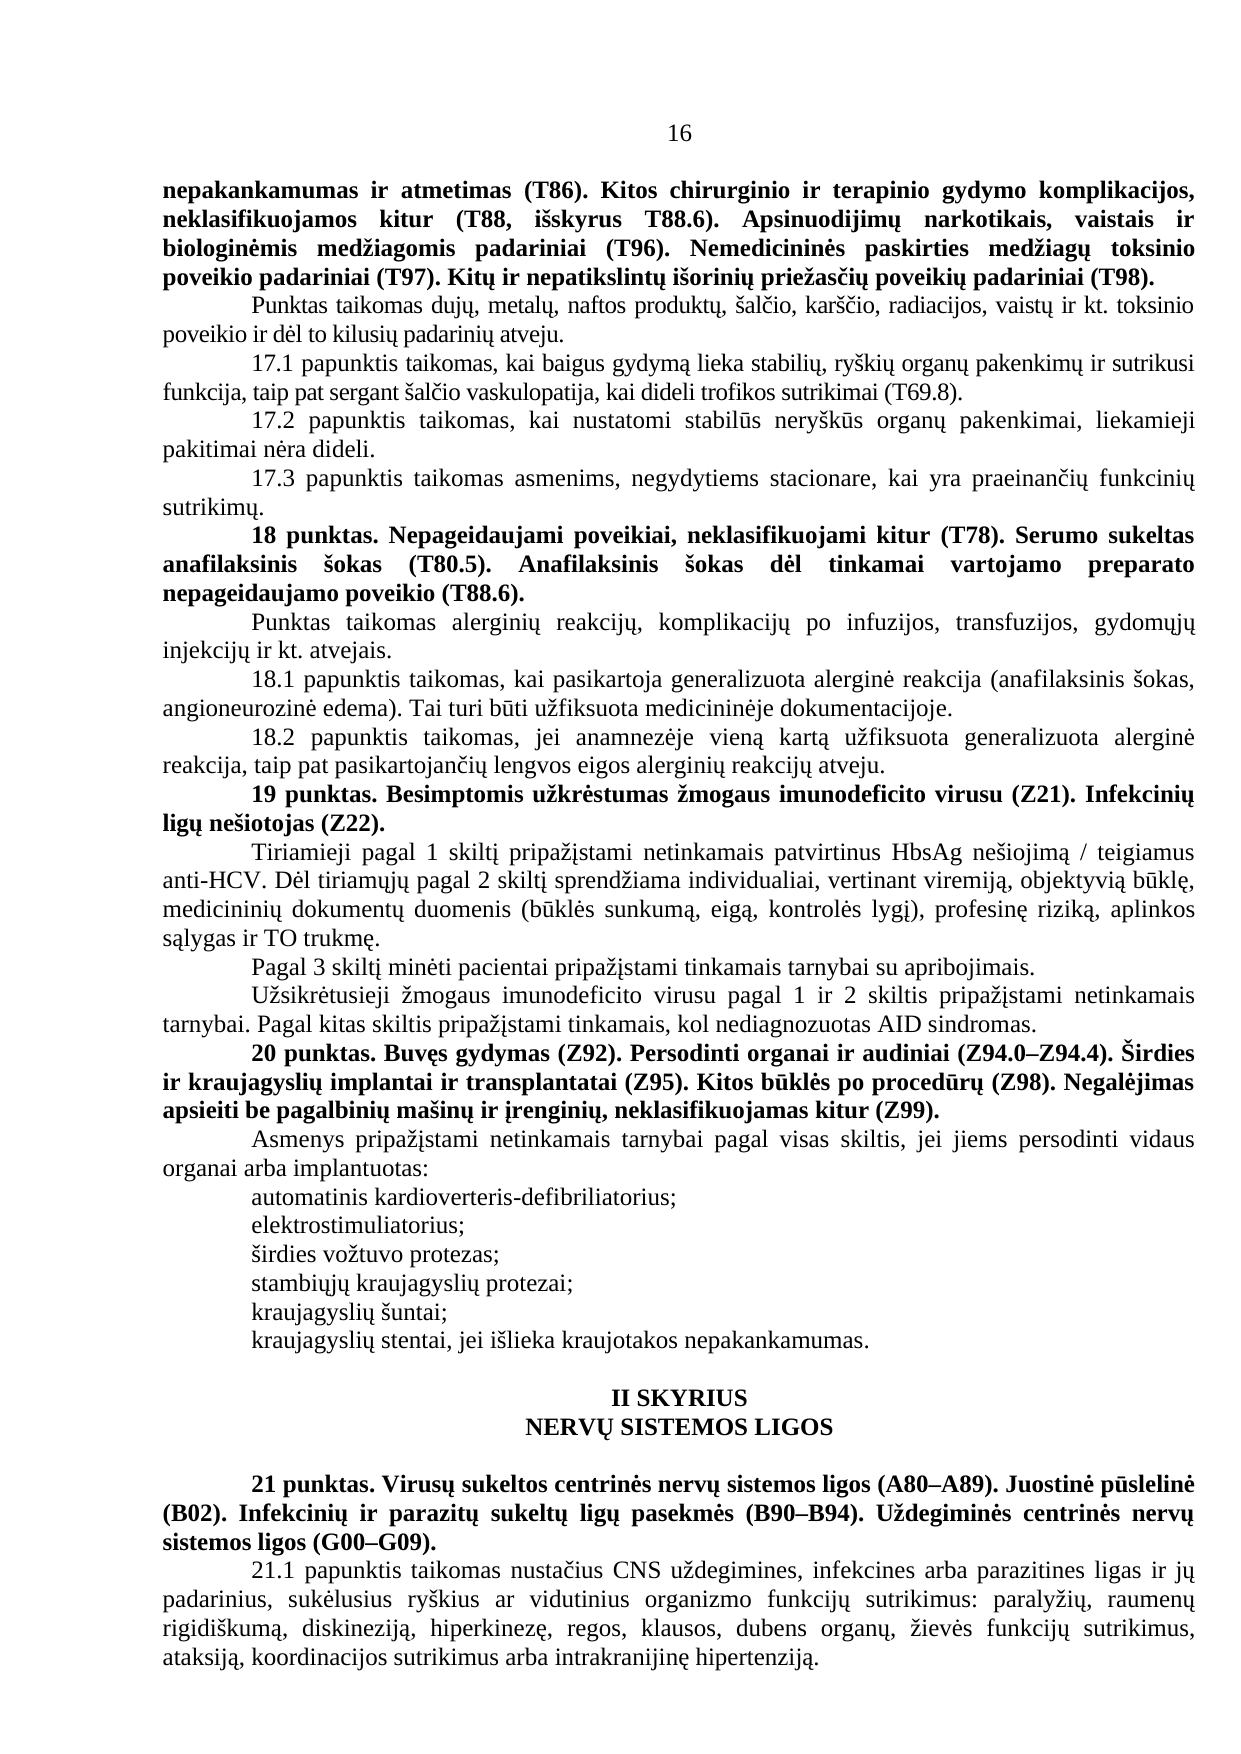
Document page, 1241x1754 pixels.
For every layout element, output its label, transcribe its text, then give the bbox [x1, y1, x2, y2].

text 19 punktas. Besimptomis užkrėstumas žmogaus imunodeficito virusu (Z21). Infekcinių ligų nešiotojas (Z22). [162, 779, 1196, 837]
text 18 punktas. Nepageidaujami poveikiai, neklasifikuojami kitur (T78). Serumo sukeltas anafilaksinis šokas (T80.5). Anafilaksinis šokas dėl tinkamai vartojamo preparato nepageidaujamo poveikio (T88.6). [162, 521, 1196, 607]
text elektrostimuliatorius; [162, 1211, 1196, 1239]
text Pagal 3 skiltį minėti pacientai pripažįstami tinkamais tarnybai su apribojimais. [162, 952, 1196, 981]
text automatinis kardioverteris-defibriliatorius; [162, 1182, 1196, 1211]
text Užsikrėtusieji žmogaus imunodeficito virusu pagal 1 ir 2 skiltis pripažįstami netinkamais tarnybai. Pagal kitas skiltis pripažįstami tinkamais, kol nediagnozuotas AID sindromas. [162, 981, 1196, 1038]
text 21 punktas. Virusų sukeltos centrinės nervų sistemos ligos (A80–A89). Juostinė pūslelinė (B02). Infekcinių ir parazitų sukeltų ligų pasekmės (B90–B94). Uždegiminės centrinės nervų sistemos ligos (G00–G09). [162, 1469, 1196, 1556]
text 18.2 papunktis taikomas, jei anamnezėje vieną kartą užfiksuota generalizuota alerginė reakcija, taip pat pasikartojančių lengvos eigos alerginių reakcijų atveju. [162, 722, 1196, 779]
subtitle NERVŲ SISTEMOS LIGOS [162, 1412, 1196, 1441]
text Asmenys pripažįstami netinkamais tarnybai pagal visas skiltis, jei jiems persodinti vidaus organai arba implantuotas: [162, 1124, 1196, 1182]
text nepakankamumas ir atmetimas (T86). Kitos chirurginio ir terapinio gydymo komplikacijos, neklasifikuojamos kitur (T88, išskyrus T88.6). Apsinuodijimų narkotikais, vaistais ir biologinėmis medžiagomis padariniai (T96). Nemedicininės paskirties medžiagų toksinio poveikio padariniai (T97). Kitų ir nepatikslintų išorinių priežasčių poveikių padariniai (T98). [162, 176, 1196, 291]
text kraujagyslių šuntai; [162, 1297, 1196, 1326]
text Punktas taikomas dujų, metalų, naftos produktų, šalčio, karščio, radiacijos, vaistų ir kt. toksinio poveikio ir dėl to kilusių padarinių atveju. [162, 291, 1196, 348]
text 17.1 papunktis taikomas, kai baigus gydymą lieka stabilių, ryškių organų pakenkimų ir sutrikusi funkcija, taip pat sergant šalčio vaskulopatija, kai dideli trofikos sutrikimai (T69.8). [162, 348, 1196, 406]
text 20 punktas. Buvęs gydymas (Z92). Persodinti organai ir audiniai (Z94.0–Z94.4). Širdies ir kraujagyslių implantai ir transplantatai (Z95). Kitos būklės po procedūrų (Z98). Negalėjimas apsieiti be pagalbinių mašinų ir įrenginių, neklasifikuojamas kitur (Z99). [162, 1038, 1196, 1124]
text Punktas taikomas alerginių reakcijų, komplikacijų po infuzijos, transfuzijos, gydomųjų injekcijų ir kt. atvejais. [162, 607, 1196, 664]
text 21.1 papunktis taikomas nustačius CNS uždegimines, infekcines arba parazitines ligas ir jų padarinius, sukėlusius ryškius ar vidutinius organizmo funkcijų sutrikimus: paralyžių, raumenų rigidiškumą, diskineziją, hiperkinezę, regos, klausos, dubens organų, žievės funkcijų sutrikimus, ataksiją, koordinacijos sutrikimus arba intrakranijinę hipertenziją. [162, 1556, 1196, 1671]
subtitle II SKYRIUS [162, 1383, 1196, 1412]
text 18.1 papunktis taikomas, kai pasikartoja generalizuota alerginė reakcija (anafilaksinis šokas, angioneurozinė edema). Tai turi būti užfiksuota medicininėje dokumentacijoje. [162, 664, 1196, 722]
text kraujagyslių stentai, jei išlieka kraujotakos nepakankamumas. [162, 1326, 1196, 1354]
text stambiųjų kraujagyslių protezai; [162, 1268, 1196, 1297]
text Tiriamieji pagal 1 skiltį pripažįstami netinkamais patvirtinus HbsAg nešiojimą / teigiamus anti-HCV. Dėl tiriamųjų pagal 2 skiltį sprendžiama individualiai, vertinant viremiją, objektyvią būklę, medicininių dokumentų duomenis (būklės sunkumą, eigą, kontrolės lygį), profesinę riziką, aplinkos sąlygas ir TO trukmę. [162, 837, 1196, 952]
text širdies vožtuvo protezas; [162, 1239, 1196, 1268]
text 17.3 papunktis taikomas asmenims, negydytiems stacionare, kai yra praeinančių funkcinių sutrikimų. [162, 463, 1196, 521]
text 17.2 papunktis taikomas, kai nustatomi stabilūs neryškūs organų pakenkimai, liekamieji pakitimai nėra dideli. [162, 406, 1196, 463]
